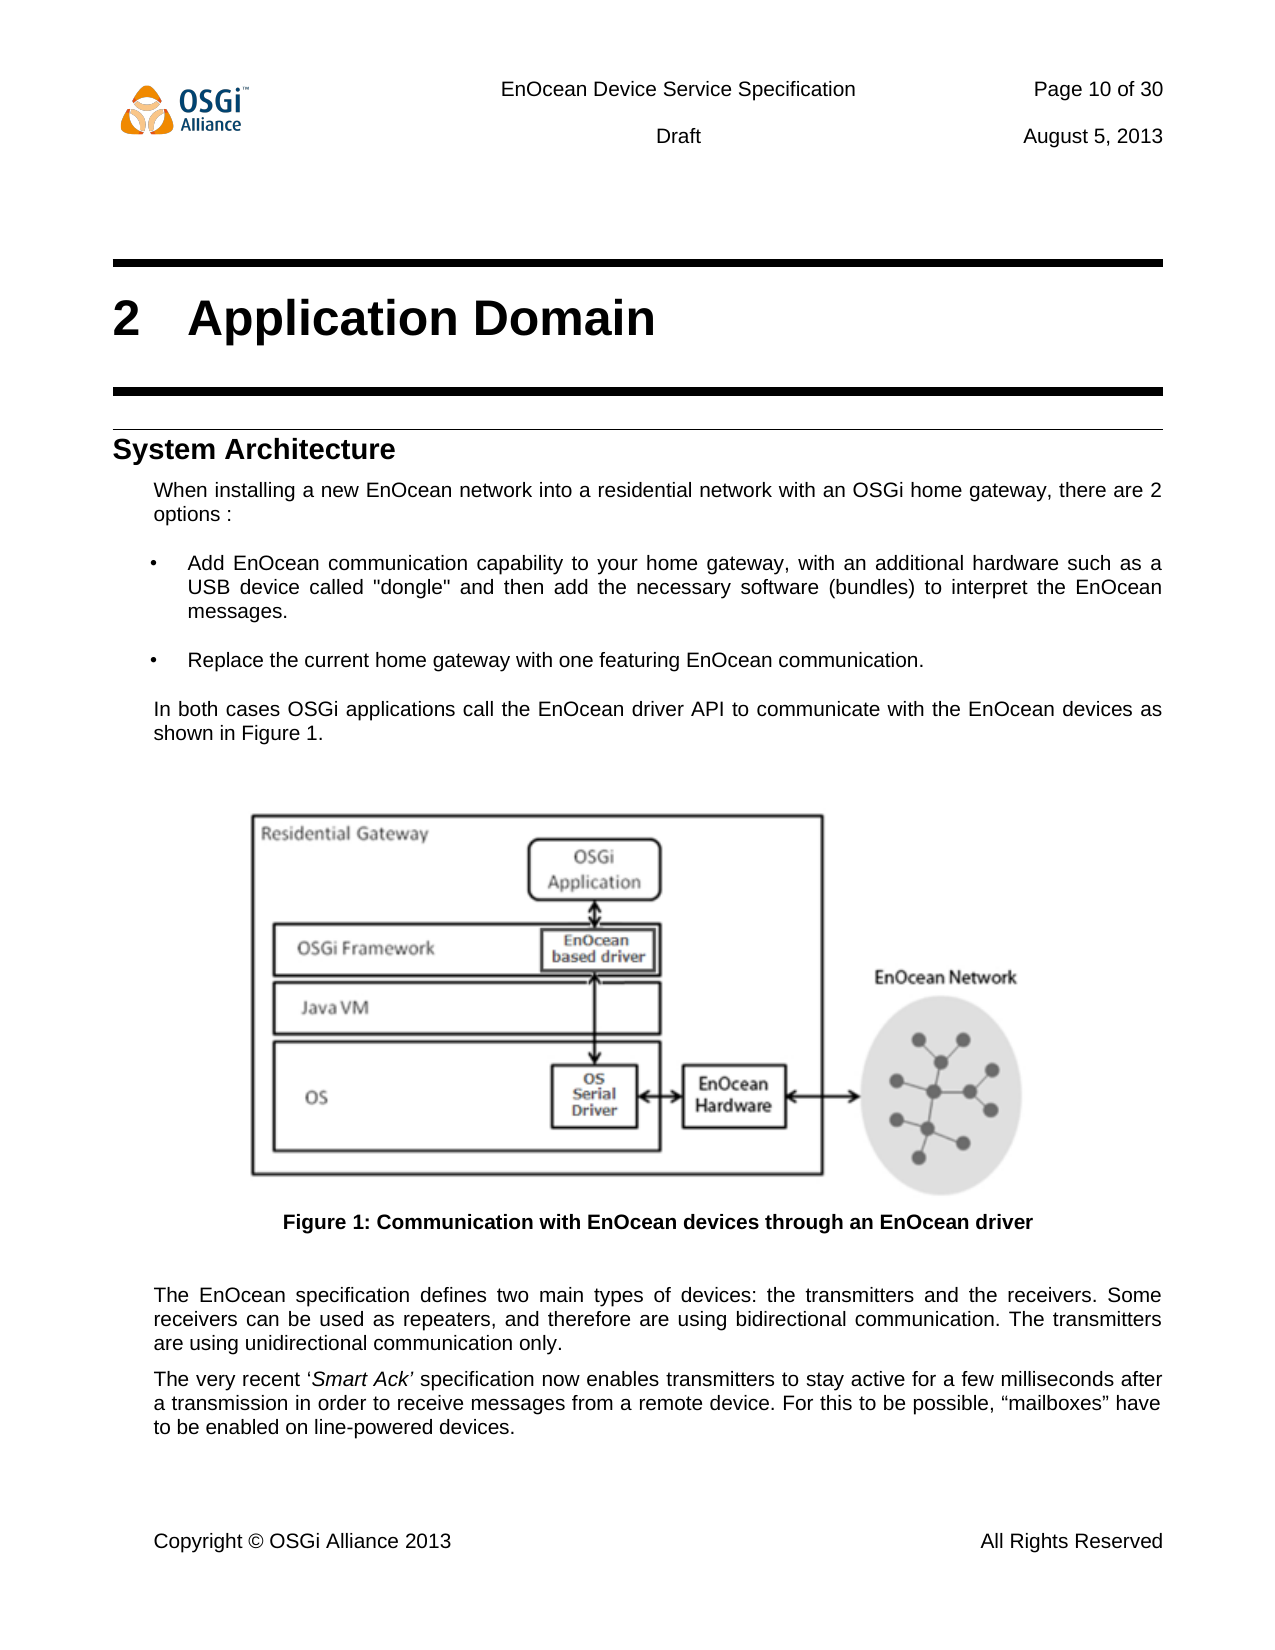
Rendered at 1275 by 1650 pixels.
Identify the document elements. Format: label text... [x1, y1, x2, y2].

text The EnOcean specification defines two main types of devices: the transmitters and the receivers. Some receivers can be used as repeaters, and therefore are using bidirectional communication. The transmitters are using unidirectional communication only. [153, 1282, 1163, 1354]
text The very recent ‘Smart Ack’ specification now enables transmitters to stay active for a few milliseconds after a transmission in order to receive messages from a remote device. For this to be possible, “mailboxes” have to be enabled on line-powered devices. [153, 1367, 1163, 1439]
list Replace the current home gateway with one featuring EnOcean communication. [150, 648, 1163, 672]
subtitle System Architecture [112, 430, 1163, 466]
text When installing a new EnOcean network into a residential network with an OSGi home gateway, there are 2 options : [153, 478, 1163, 526]
text Figure 1: Communication with EnOcean devices through an EnOcean driver [153, 1210, 1163, 1233]
picture [241, 806, 1035, 1210]
subtitle Application Domain [112, 260, 1163, 396]
list Add EnOcean communication capability to your home gateway, with an additional hardware such as a USB device called "dongle" and then add the necessary software (bundles) to interpret the EnOcean messages. [150, 551, 1163, 623]
picture [113, 78, 257, 142]
text In both cases OSGi applications call the EnOcean driver API to communicate with the EnOcean devices as shown in Figure 1. [153, 697, 1163, 745]
